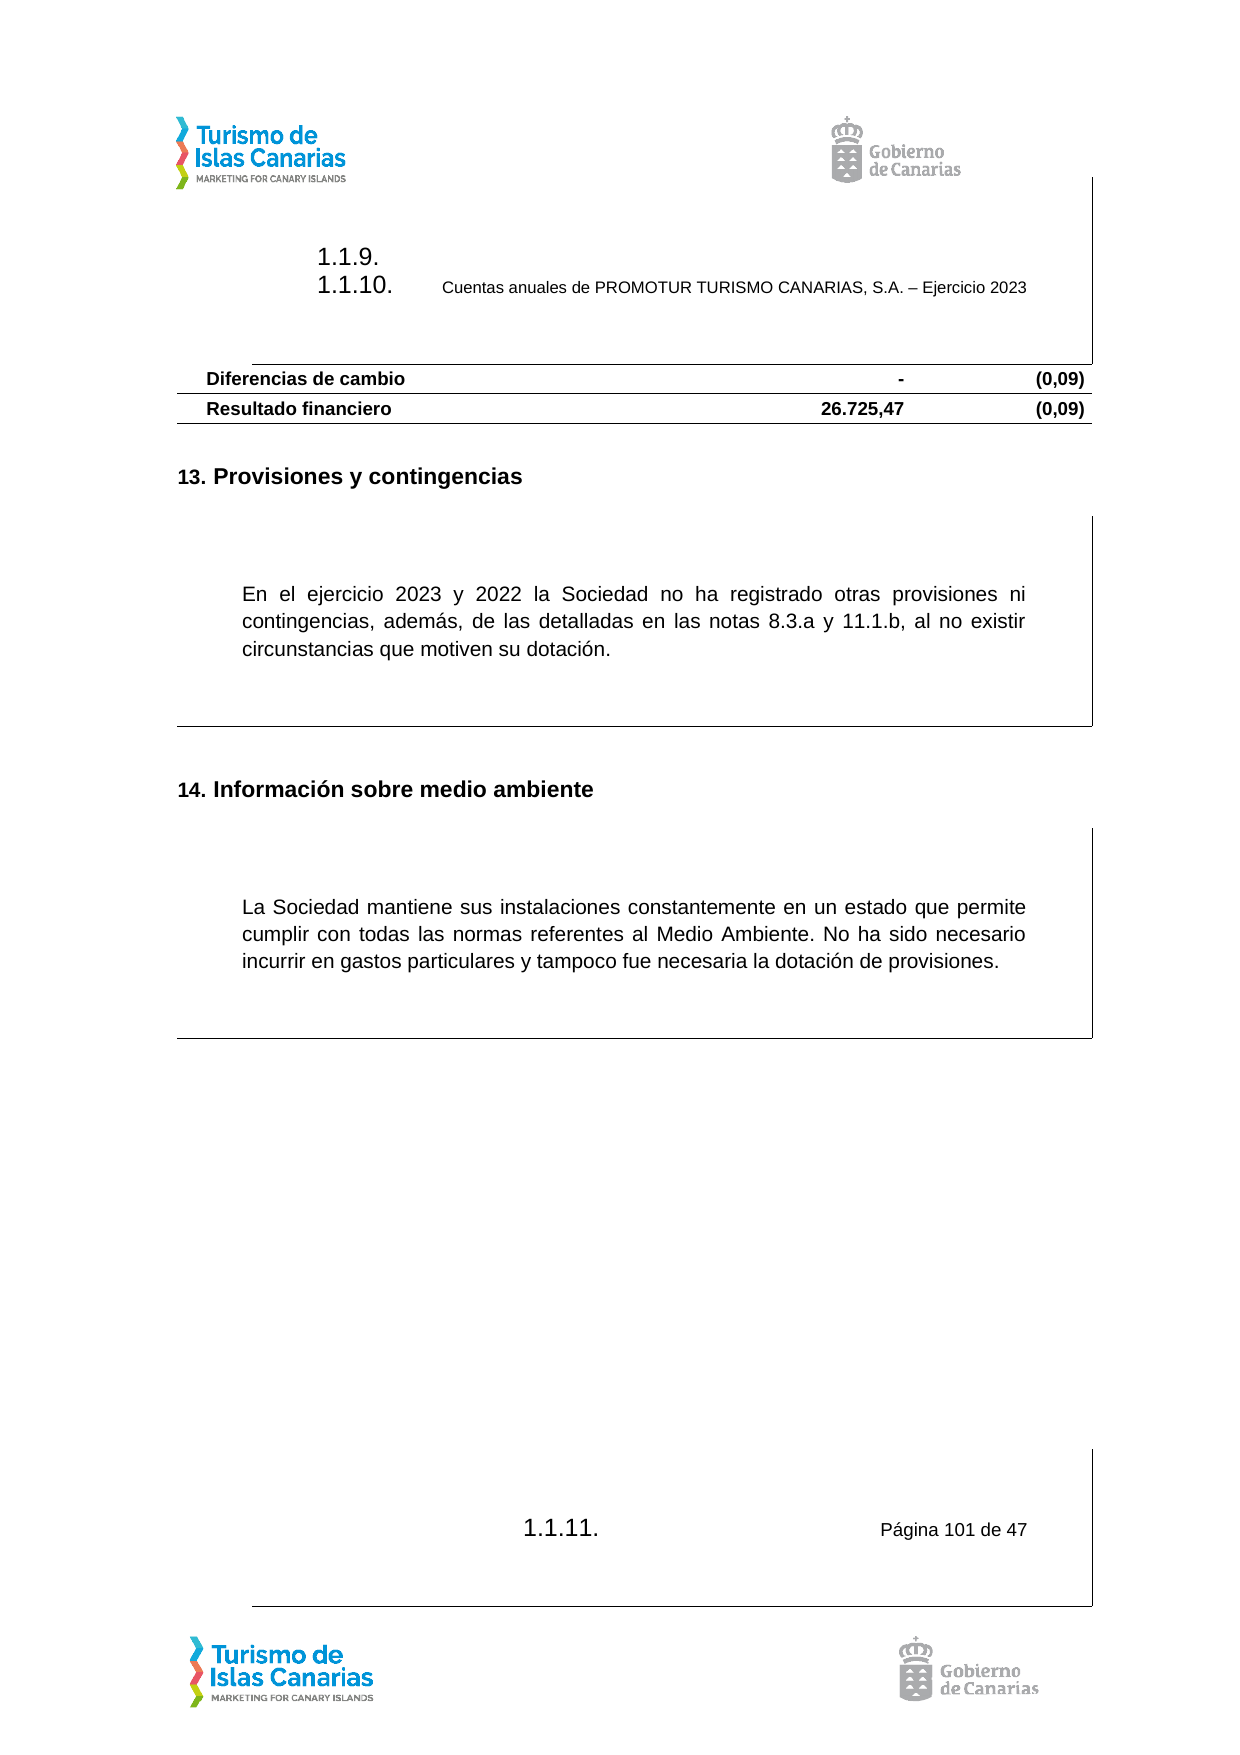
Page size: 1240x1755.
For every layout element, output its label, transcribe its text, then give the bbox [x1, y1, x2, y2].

table_cell (0,09) [911, 394, 1092, 423]
text En el ejercicio 2023 y 2022 la Sociedad no ha registrado otras provisiones ni contingencias, además, de las detalladas en las notas 8.3.a y 11.1.b, al no existir circunstancias que motiven su dotación. [177, 516, 1092, 726]
table_cell - [731, 364, 911, 393]
list Información sobre medio ambiente [177, 774, 1092, 803]
list Provisiones y contingencias [177, 461, 1092, 491]
text La Sociedad mantiene sus instalaciones constantemente en un estado que permite cumplir con todas las normas referentes al Medio Ambiente. No ha sido necesario incurrir en gastos particulares y tampoco fue necesaria la dotación de provisiones. [177, 828, 1092, 1038]
table_cell (0,09) [911, 364, 1092, 393]
table_cell 26.725,47 [731, 394, 911, 423]
table_cell Diferencias de cambio [177, 364, 731, 393]
table_cell Resultado financiero [177, 394, 731, 423]
